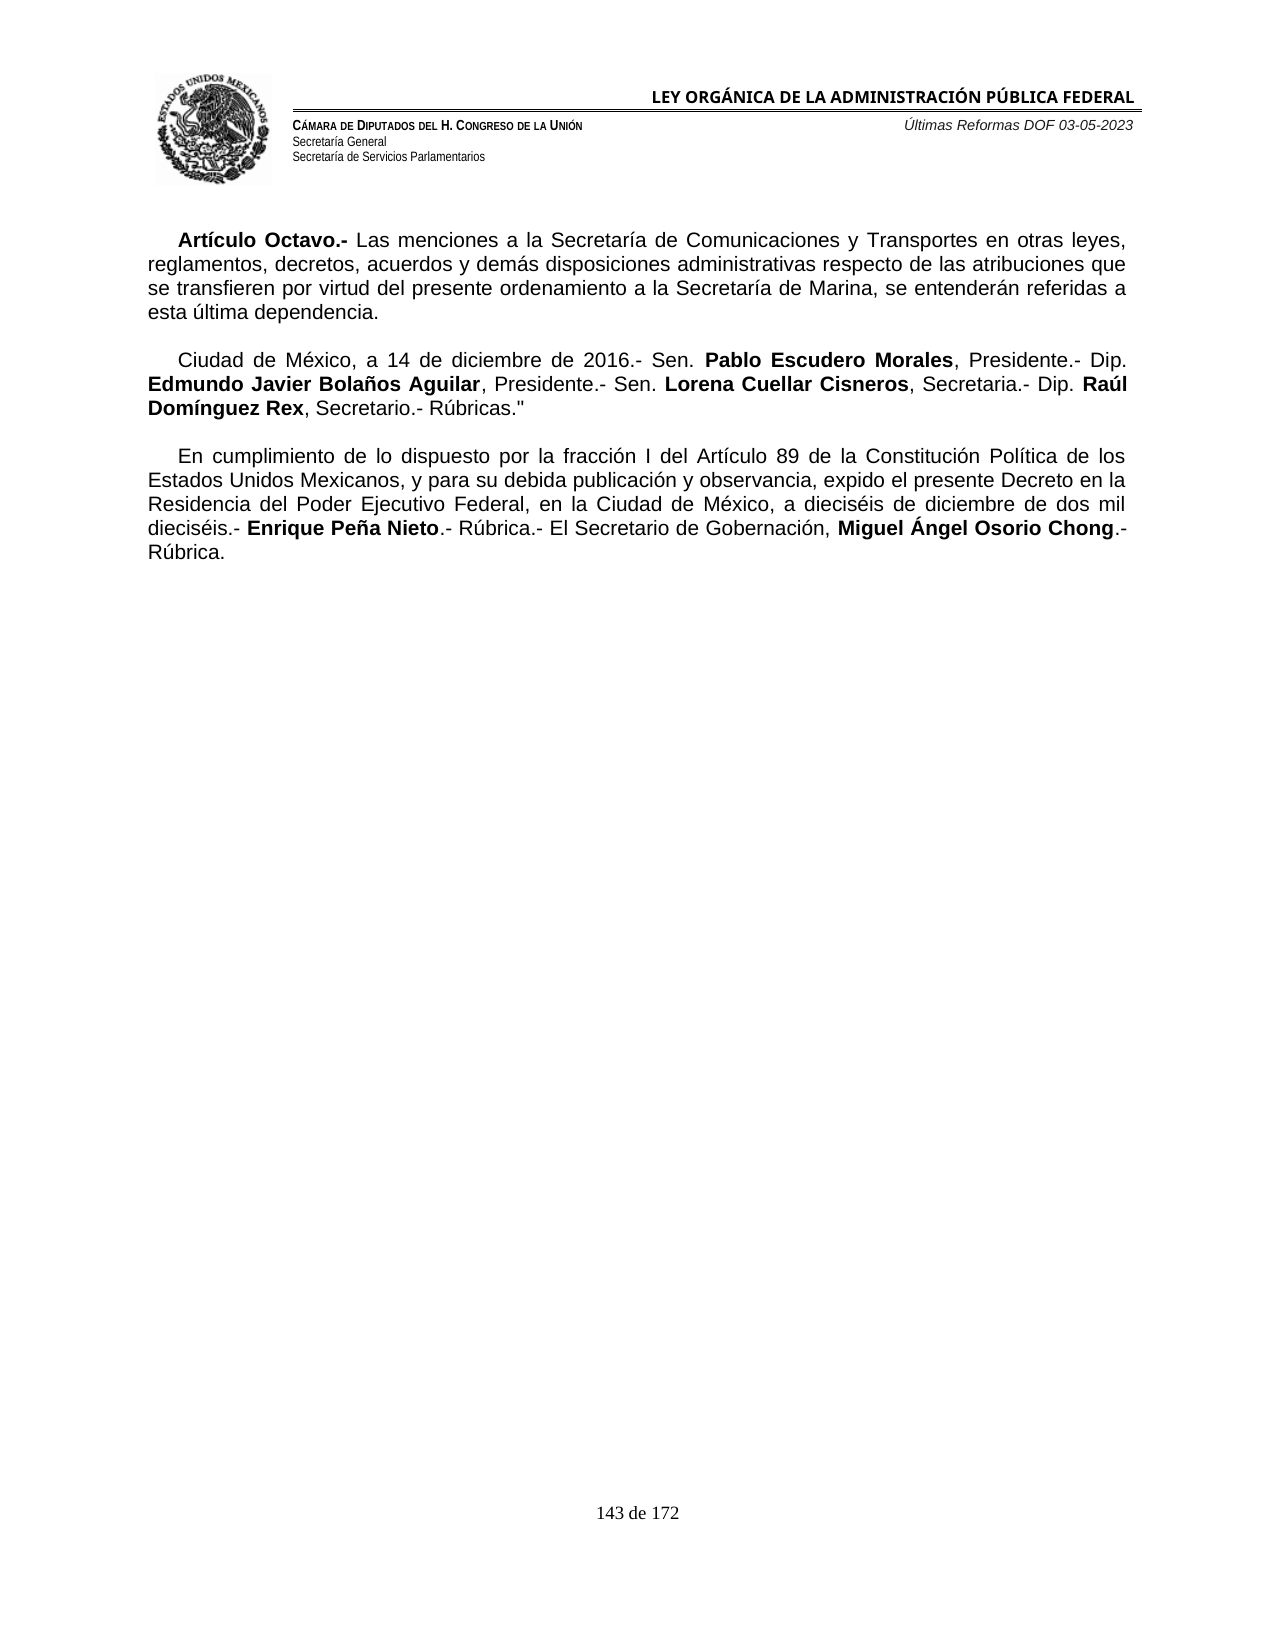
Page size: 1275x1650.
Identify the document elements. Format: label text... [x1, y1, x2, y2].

text Ciudad de México, a 14 de diciembre de 2016.- Sen. Pablo Escudero Morales, Presidente.- Dip. Edmundo Javier Bolaños Aguilar, Presidente.- Sen. Lorena Cuellar Cisneros, Secretaria.- Dip. Raúl Domínguez Rex, Secretario.- Rúbricas." [148, 348, 1127, 420]
text En cumplimiento de lo dispuesto por la fracción I del Artículo 89 de la Constitución Política de los Estados Unidos Mexicanos, y para su debida publicación y observancia, expido el presente Decreto en la Residencia del Poder Ejecutivo Federal, en la Ciudad de México, a dieciséis de diciembre de dos mil dieciséis.- Enrique Peña Nieto.- Rúbrica.- El Secretario de Gobernación, Miguel Ángel Osorio Chong.- Rúbrica. [148, 444, 1127, 564]
text Artículo Octavo.- Las menciones a la Secretaría de Comunicaciones y Transportes en otras leyes, reglamentos, decretos, acuerdos y demás disposiciones administrativas respecto de las atribuciones que se transfieren por virtud del presente ordenamiento a la Secretaría de Marina, se entenderán referidas a esta última dependencia. [148, 228, 1127, 324]
